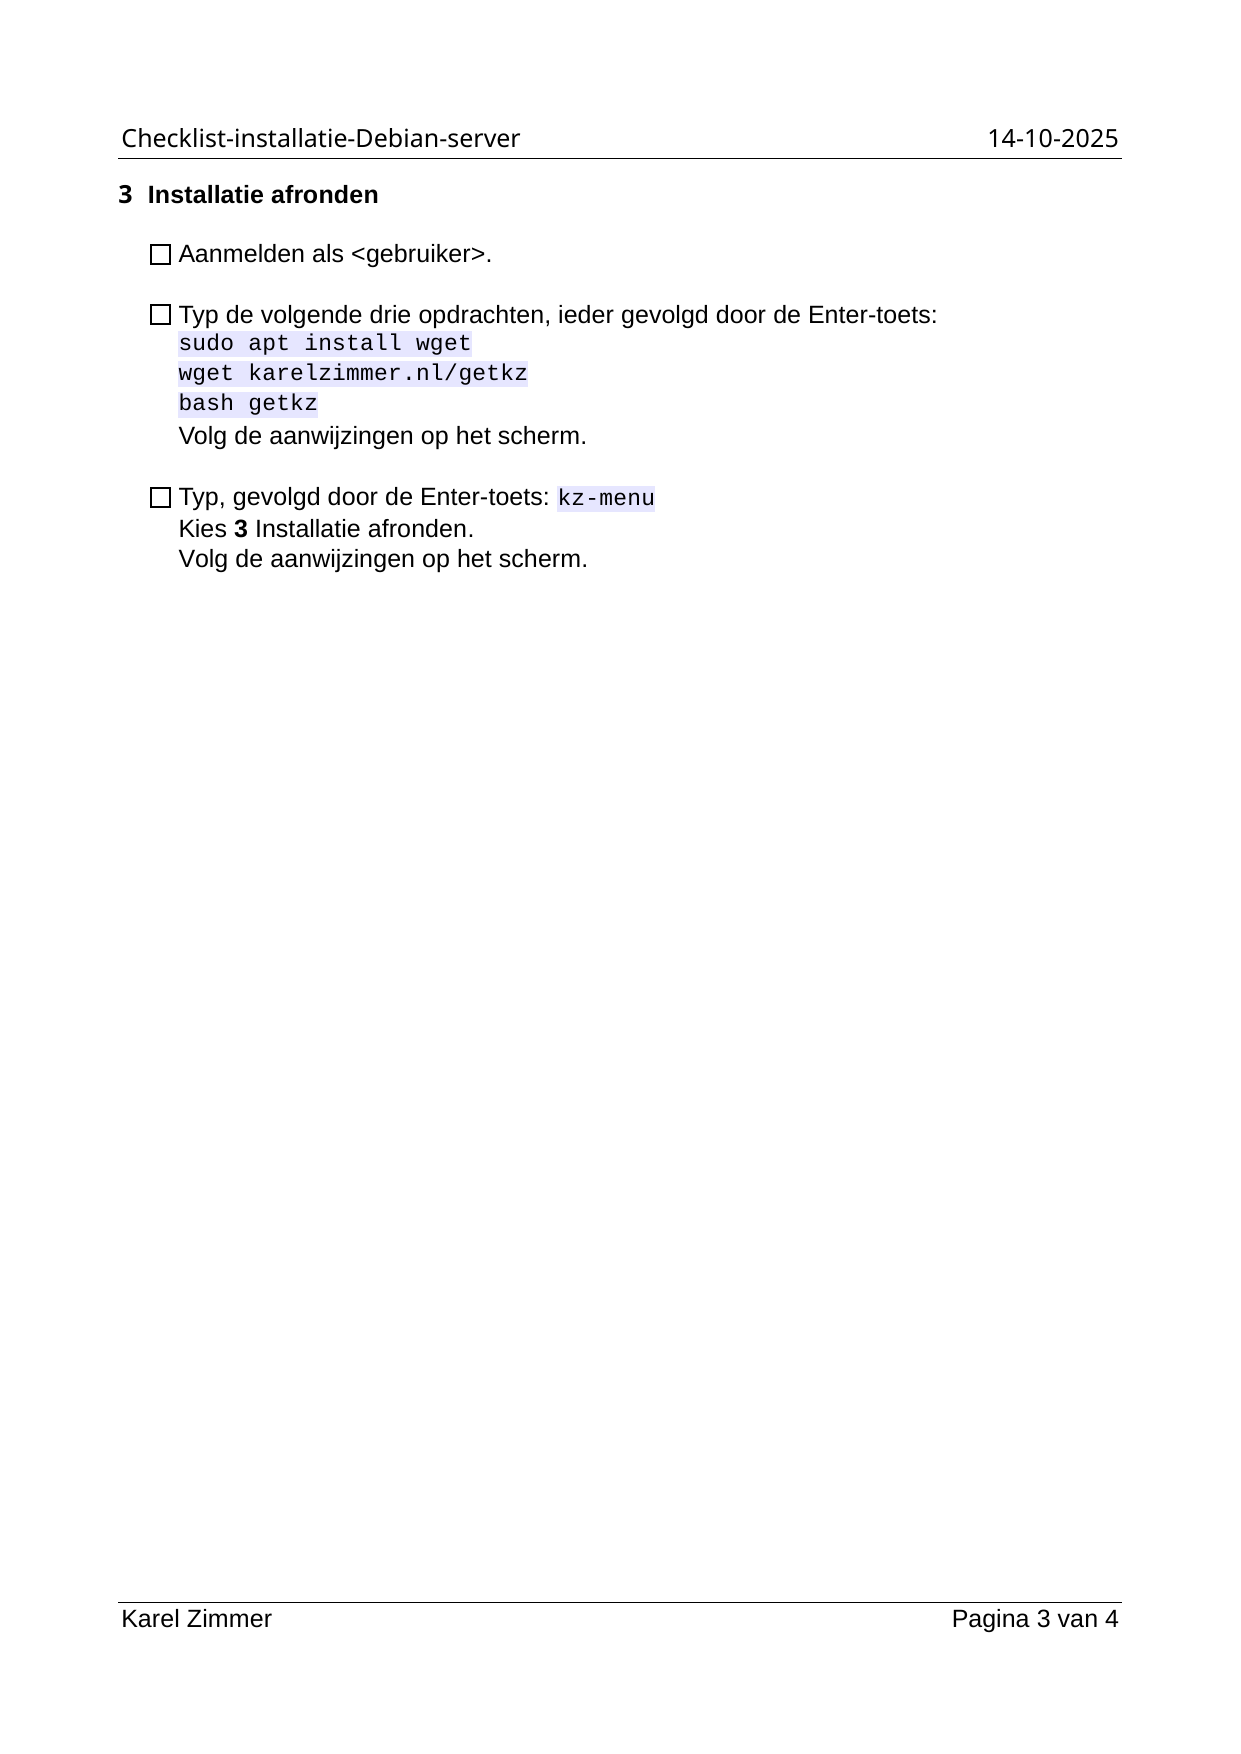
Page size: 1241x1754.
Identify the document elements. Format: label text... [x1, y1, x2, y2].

list Installatie afronden [118, 177, 1122, 211]
table_cell [118, 330, 142, 360]
table_cell wget karelzimmer.nl/getkz [177, 360, 1122, 391]
table_cell [142, 330, 177, 360]
table_cell [118, 482, 142, 513]
table_cell Volg de aanwijzingen op het scherm. [177, 421, 1122, 451]
table_cell bash getkz [177, 391, 1122, 421]
table_cell Typ de volgende drie opdrachten, ieder gevolgd door de Enter-toets: [177, 300, 1122, 330]
table_cell [142, 269, 177, 300]
table_cell Kies 3 Installatie afronden. [177, 514, 1122, 544]
table_cell [142, 451, 177, 482]
table_cell [118, 391, 142, 421]
table_header [118, 239, 142, 269]
table_cell [142, 544, 177, 574]
table_header [142, 239, 177, 269]
table_cell [118, 544, 142, 574]
table_cell [142, 514, 177, 544]
table_cell [177, 269, 1122, 300]
table_cell [142, 300, 177, 330]
table_cell [118, 269, 142, 300]
table_cell [142, 360, 177, 391]
table_cell [118, 421, 142, 451]
table_cell [142, 421, 177, 451]
table_cell [177, 451, 1122, 482]
table_cell [142, 482, 177, 513]
table_cell Typ, gevolgd door de Enter-toets: kz-menu [177, 482, 1122, 513]
table_cell [118, 300, 142, 330]
table_cell [118, 451, 142, 482]
table_cell Volg de aanwijzingen op het scherm. [177, 544, 1122, 574]
table_cell [118, 360, 142, 391]
table_cell sudo apt install wget [177, 330, 1122, 360]
table_cell [118, 514, 142, 544]
table_header Aanmelden als <gebruiker>. [177, 239, 1122, 269]
table_cell [142, 391, 177, 421]
